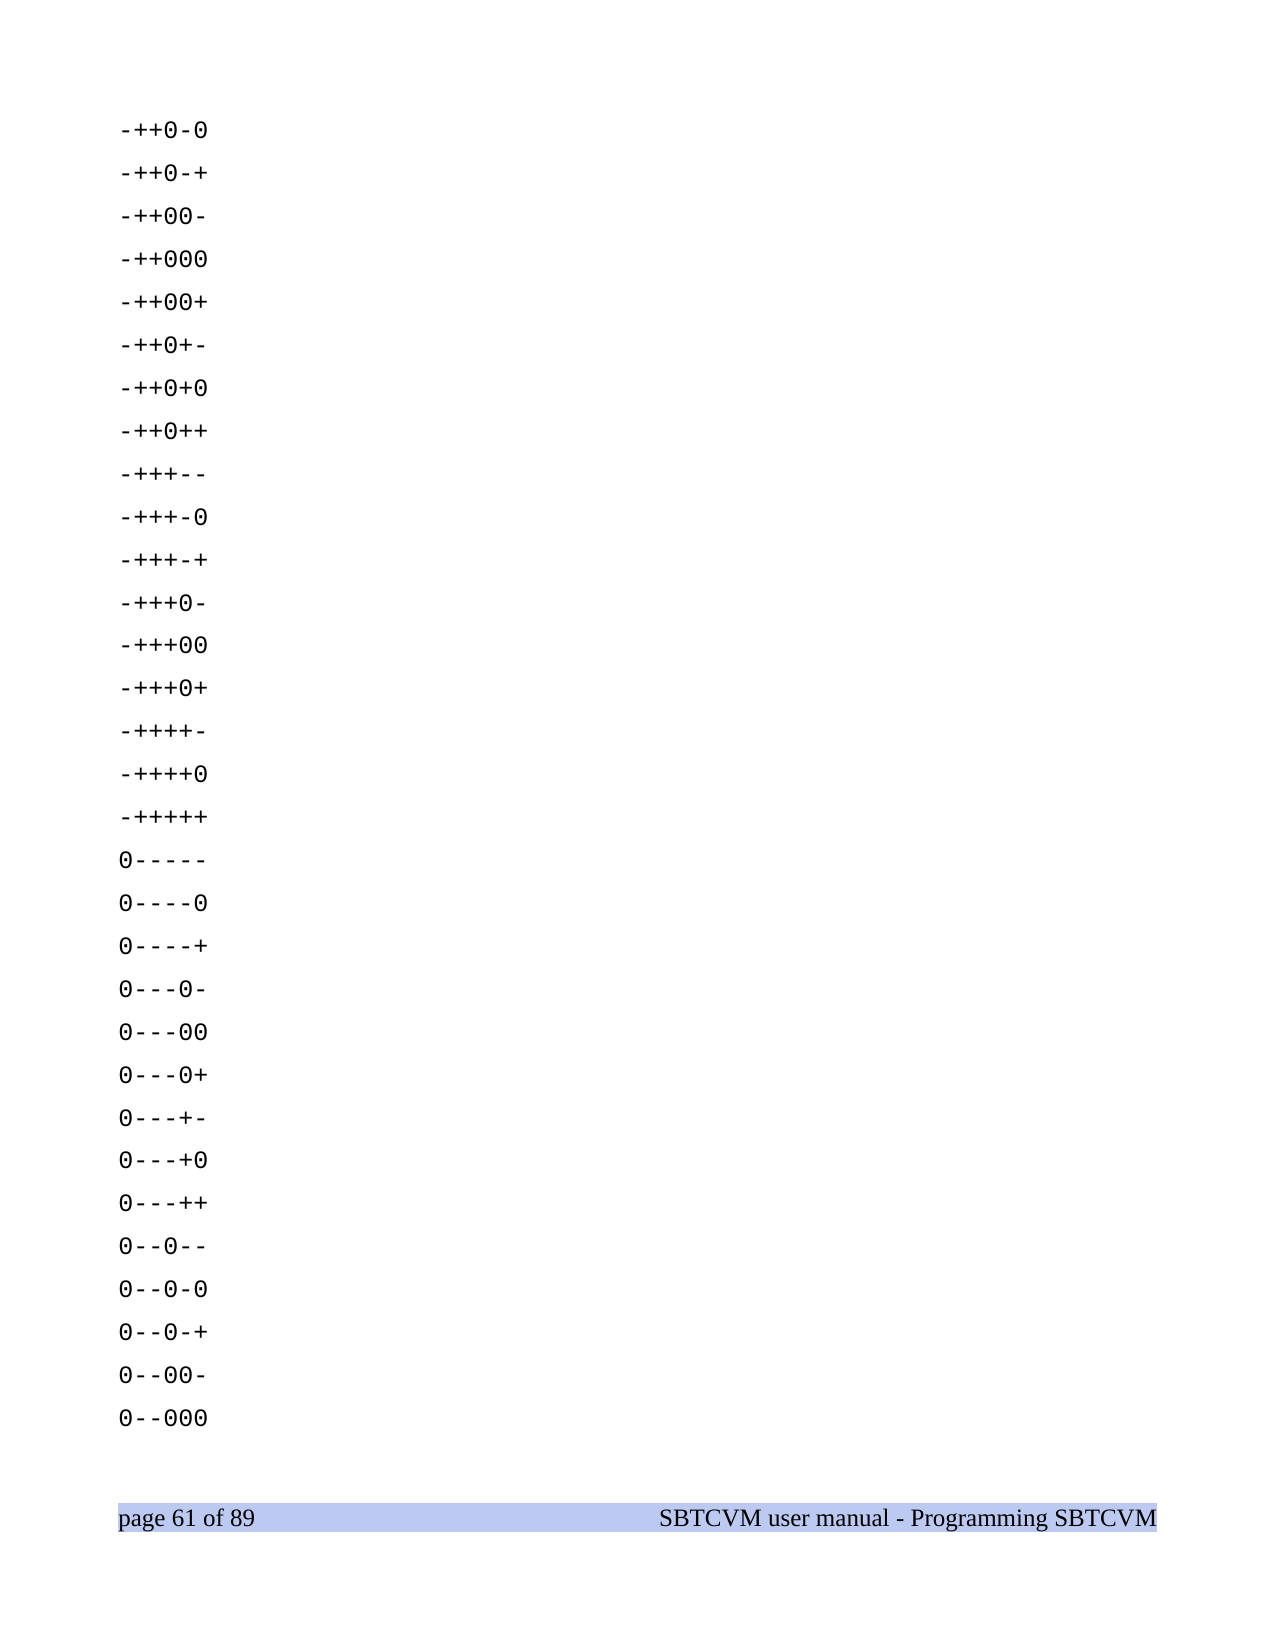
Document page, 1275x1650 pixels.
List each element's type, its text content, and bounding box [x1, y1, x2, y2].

text -++0+0 [118, 376, 1157, 404]
text -+++-+ [118, 547, 1157, 576]
text -+++0- [118, 590, 1157, 618]
text -++000 [118, 247, 1157, 275]
text 0---0+ [118, 1062, 1157, 1091]
text -+++-0 [118, 504, 1157, 533]
text -+++-- [118, 461, 1157, 490]
text 0---+- [118, 1105, 1157, 1133]
text -++00+ [118, 290, 1157, 318]
text 0--0-- [118, 1234, 1157, 1262]
text -++0-0 [118, 118, 1157, 146]
text 0--0-+ [118, 1320, 1157, 1348]
text -++0+- [118, 333, 1157, 361]
text 0---00 [118, 1019, 1157, 1048]
text 0---++ [118, 1191, 1157, 1219]
text 0---0- [118, 976, 1157, 1005]
text -++0++ [118, 418, 1157, 447]
text -++0-+ [118, 161, 1157, 189]
text 0---+0 [118, 1148, 1157, 1176]
text 0----- [118, 848, 1157, 876]
text -+++00 [118, 633, 1157, 661]
text -++++- [118, 719, 1157, 747]
text 0--000 [118, 1406, 1157, 1434]
text 0----0 [118, 891, 1157, 919]
text -+++++ [118, 805, 1157, 833]
text -++++0 [118, 762, 1157, 790]
text 0--00- [118, 1363, 1157, 1391]
text -++00- [118, 204, 1157, 232]
text -+++0+ [118, 676, 1157, 704]
text 0----+ [118, 933, 1157, 962]
text 0--0-0 [118, 1277, 1157, 1305]
